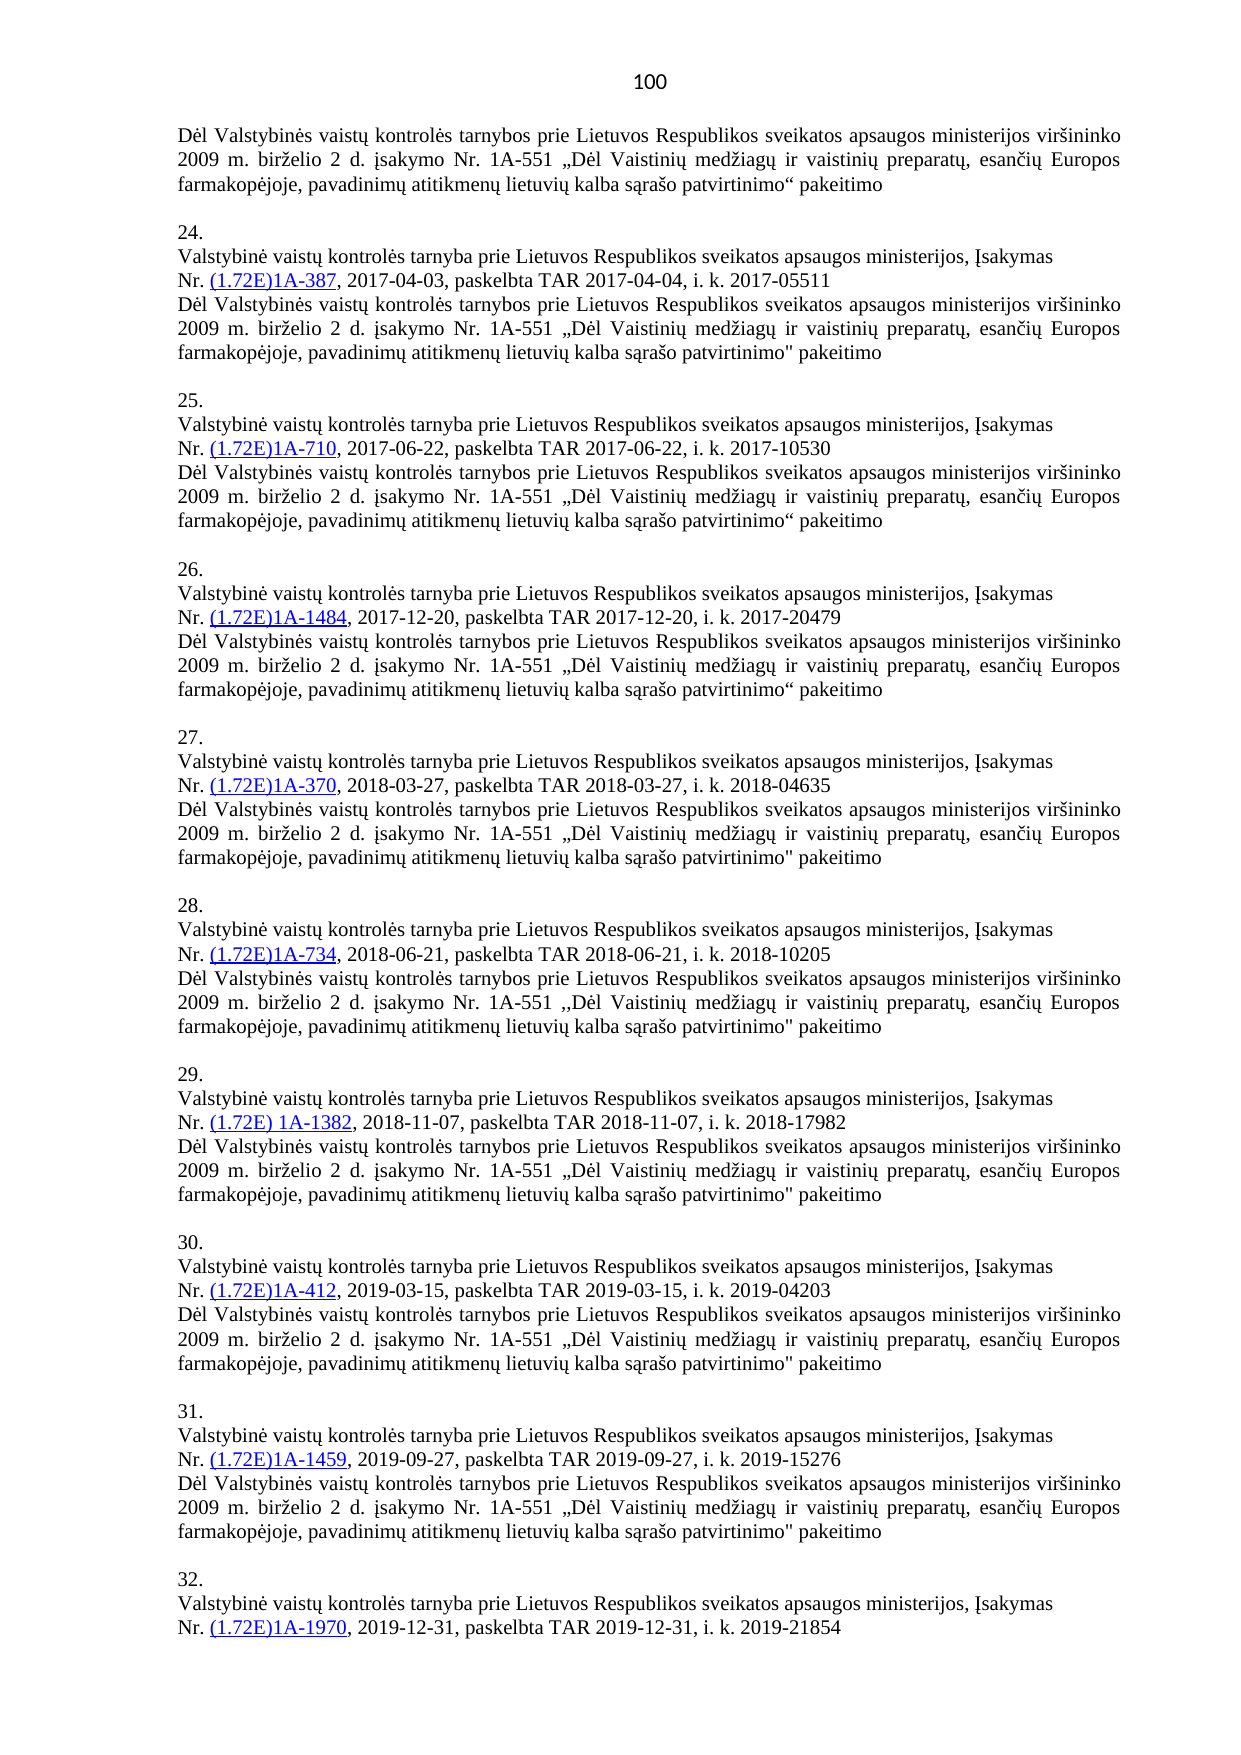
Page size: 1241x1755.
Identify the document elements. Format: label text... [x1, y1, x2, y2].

text Nr. (1.72E)1A-387, 2017-04-03, paskelbta TAR 2017-04-04, i. k. 2017-05511 [177, 268, 1122, 292]
text Valstybinė vaistų kontrolės tarnyba prie Lietuvos Respublikos sveikatos apsaugos ministerijos, Įsakymas [177, 1254, 1122, 1278]
text 32. [177, 1567, 1122, 1591]
text 30. [177, 1230, 1122, 1254]
text Nr. (1.72E)1A-370, 2018-03-27, paskelbta TAR 2018-03-27, i. k. 2018-04635 [177, 773, 1122, 797]
text Nr. (1.72E)1A-734, 2018-06-21, paskelbta TAR 2018-06-21, i. k. 2018-10205 [177, 941, 1122, 966]
text Valstybinė vaistų kontrolės tarnyba prie Lietuvos Respublikos sveikatos apsaugos ministerijos, Įsakymas [177, 412, 1122, 436]
text Valstybinė vaistų kontrolės tarnyba prie Lietuvos Respublikos sveikatos apsaugos ministerijos, Įsakymas [177, 581, 1122, 604]
text 24. [177, 219, 1122, 244]
text 29. [177, 1062, 1122, 1086]
text Dėl Valstybinės vaistų kontrolės tarnybos prie Lietuvos Respublikos sveikatos apsaugos ministerijos viršininko 2009 m. birželio 2 d. įsakymo Nr. 1A-551 „Dėl Vaistinių medžiagų ir vaistinių preparatų, esančių Europos farmakopėjoje, pavadinimų atitikmenų lietuvių kalba sąrašo patvirtinimo“ pakeitimo [177, 629, 1122, 701]
text 26. [177, 556, 1122, 581]
text Valstybinė vaistų kontrolės tarnyba prie Lietuvos Respublikos sveikatos apsaugos ministerijos, Įsakymas [177, 244, 1122, 268]
text Valstybinė vaistų kontrolės tarnyba prie Lietuvos Respublikos sveikatos apsaugos ministerijos, Įsakymas [177, 1591, 1122, 1615]
text 27. [177, 725, 1122, 749]
text Dėl Valstybinės vaistų kontrolės tarnybos prie Lietuvos Respublikos sveikatos apsaugos ministerijos viršininko 2009 m. birželio 2 d. įsakymo Nr. 1A-551 „Dėl Vaistinių medžiagų ir vaistinių preparatų, esančių Europos farmakopėjoje, pavadinimų atitikmenų lietuvių kalba sąrašo patvirtinimo“ pakeitimo [177, 460, 1122, 532]
text Nr. (1.72E)1A-1970, 2019-12-31, paskelbta TAR 2019-12-31, i. k. 2019-21854 [177, 1615, 1122, 1639]
text Nr. (1.72E)1A-710, 2017-06-22, paskelbta TAR 2017-06-22, i. k. 2017-10530 [177, 436, 1122, 460]
text Valstybinė vaistų kontrolės tarnyba prie Lietuvos Respublikos sveikatos apsaugos ministerijos, Įsakymas [177, 917, 1122, 941]
text Valstybinė vaistų kontrolės tarnyba prie Lietuvos Respublikos sveikatos apsaugos ministerijos, Įsakymas [177, 749, 1122, 773]
text Dėl Valstybinės vaistų kontrolės tarnybos prie Lietuvos Respublikos sveikatos apsaugos ministerijos viršininko 2009 m. birželio 2 d. įsakymo Nr. 1A-551 „Dėl Vaistinių medžiagų ir vaistinių preparatų, esančių Europos farmakopėjoje, pavadinimų atitikmenų lietuvių kalba sąrašo patvirtinimo" pakeitimo [177, 797, 1122, 869]
text Valstybinė vaistų kontrolės tarnyba prie Lietuvos Respublikos sveikatos apsaugos ministerijos, Įsakymas [177, 1423, 1122, 1447]
text 31. [177, 1399, 1122, 1423]
text Nr. (1.72E) 1A-1382, 2018-11-07, paskelbta TAR 2018-11-07, i. k. 2018-17982 [177, 1110, 1122, 1134]
text Dėl Valstybinės vaistų kontrolės tarnybos prie Lietuvos Respublikos sveikatos apsaugos ministerijos viršininko 2009 m. birželio 2 d. įsakymo Nr. 1A-551 „Dėl Vaistinių medžiagų ir vaistinių preparatų, esančių Europos farmakopėjoje, pavadinimų atitikmenų lietuvių kalba sąrašo patvirtinimo" pakeitimo [177, 1302, 1122, 1374]
text Dėl Valstybinės vaistų kontrolės tarnybos prie Lietuvos Respublikos sveikatos apsaugos ministerijos viršininko 2009 m. birželio 2 d. įsakymo Nr. 1A-551 „Dėl Vaistinių medžiagų ir vaistinių preparatų, esančių Europos farmakopėjoje, pavadinimų atitikmenų lietuvių kalba sąrašo patvirtinimo" pakeitimo [177, 1471, 1122, 1543]
text 25. [177, 388, 1122, 412]
text Nr. (1.72E)1A-412, 2019-03-15, paskelbta TAR 2019-03-15, i. k. 2019-04203 [177, 1278, 1122, 1302]
text 28. [177, 893, 1122, 917]
text Dėl Valstybinės vaistų kontrolės tarnybos prie Lietuvos Respublikos sveikatos apsaugos ministerijos viršininko 2009 m. birželio 2 d. įsakymo Nr. 1A-551 „Dėl Vaistinių medžiagų ir vaistinių preparatų, esančių Europos farmakopėjoje, pavadinimų atitikmenų lietuvių kalba sąrašo patvirtinimo" pakeitimo [177, 1134, 1122, 1206]
text Dėl Valstybinės vaistų kontrolės tarnybos prie Lietuvos Respublikos sveikatos apsaugos ministerijos viršininko 2009 m. birželio 2 d. įsakymo Nr. 1A-551 ,,Dėl Vaistinių medžiagų ir vaistinių preparatų, esančių Europos farmakopėjoje, pavadinimų atitikmenų lietuvių kalba sąrašo patvirtinimo" pakeitimo [177, 966, 1122, 1038]
text Dėl Valstybinės vaistų kontrolės tarnybos prie Lietuvos Respublikos sveikatos apsaugos ministerijos viršininko 2009 m. birželio 2 d. įsakymo Nr. 1A-551 „Dėl Vaistinių medžiagų ir vaistinių preparatų, esančių Europos farmakopėjoje, pavadinimų atitikmenų lietuvių kalba sąrašo patvirtinimo" pakeitimo [177, 292, 1122, 364]
text Nr. (1.72E)1A-1484, 2017-12-20, paskelbta TAR 2017-12-20, i. k. 2017-20479 [177, 604, 1122, 629]
text Nr. (1.72E)1A-1459, 2019-09-27, paskelbta TAR 2019-09-27, i. k. 2019-15276 [177, 1447, 1122, 1471]
text Dėl Valstybinės vaistų kontrolės tarnybos prie Lietuvos Respublikos sveikatos apsaugos ministerijos viršininko 2009 m. birželio 2 d. įsakymo Nr. 1A-551 „Dėl Vaistinių medžiagų ir vaistinių preparatų, esančių Europos farmakopėjoje, pavadinimų atitikmenų lietuvių kalba sąrašo patvirtinimo“ pakeitimo [177, 123, 1122, 196]
text Valstybinė vaistų kontrolės tarnyba prie Lietuvos Respublikos sveikatos apsaugos ministerijos, Įsakymas [177, 1086, 1122, 1110]
